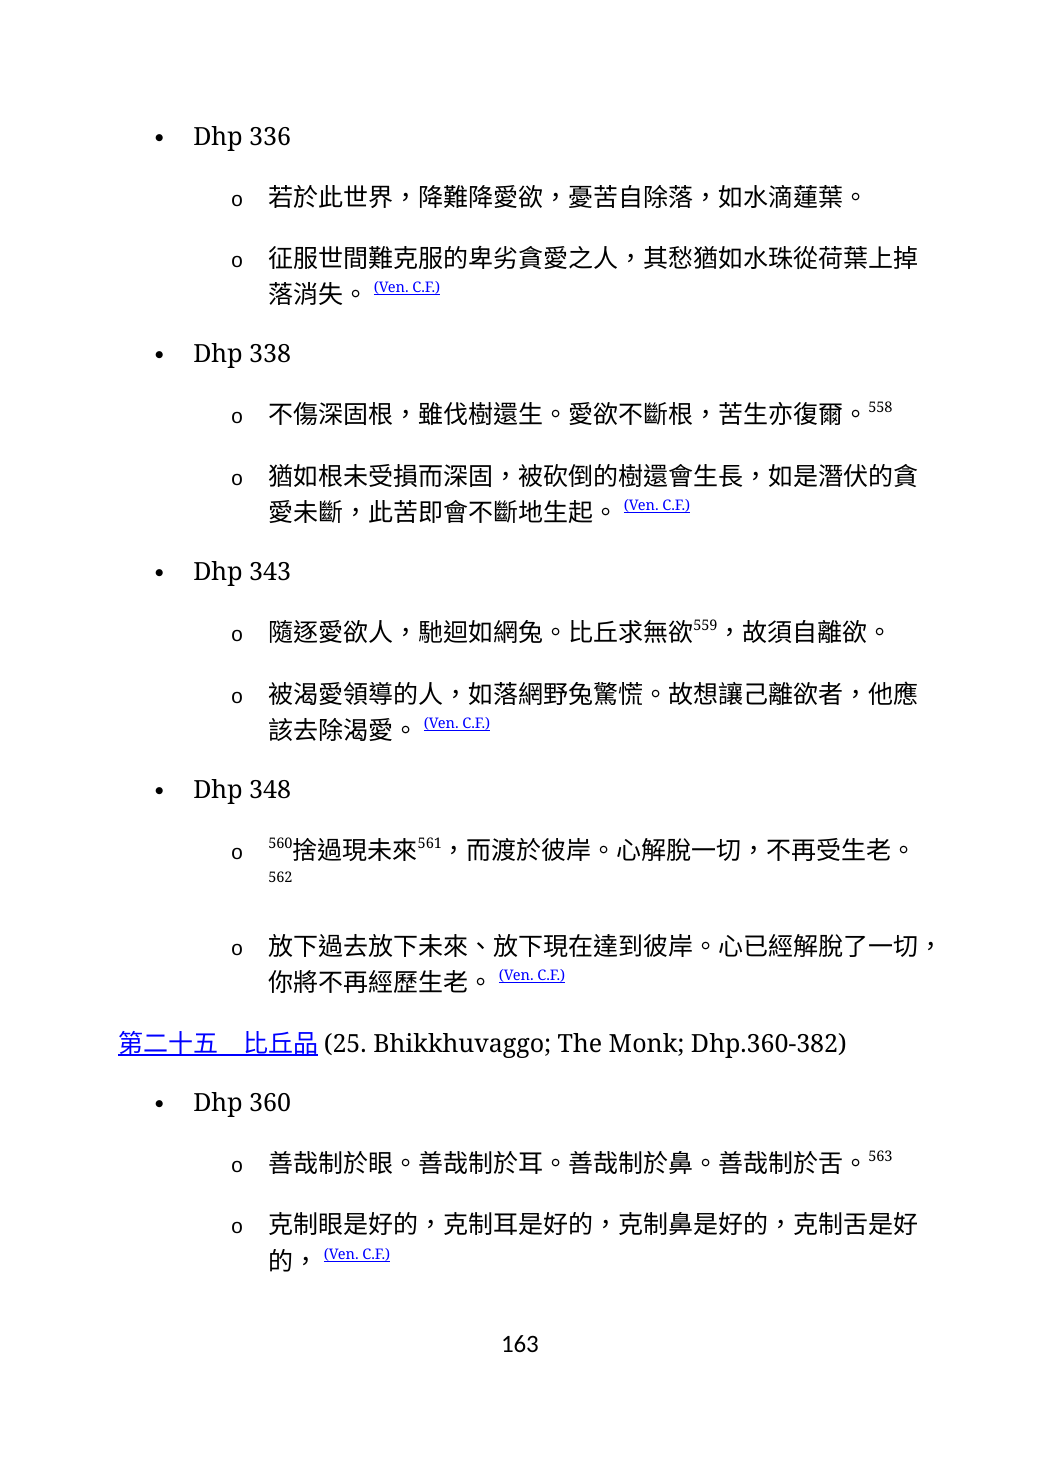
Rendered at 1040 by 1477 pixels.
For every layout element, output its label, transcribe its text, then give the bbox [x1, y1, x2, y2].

list 若於此世界，降難降愛欲，憂苦自除落，如水滴蓮葉。 [231, 177, 921, 213]
list Dhp 360 [156, 1085, 921, 1119]
list 猶如根未受損而深固，被砍倒的樹還會生長，如是潛伏的貪愛未斷，此苦即會不斷地生起。 (Ven. C.F.) [231, 456, 921, 529]
list 被渴愛領導的人，如落網野兔驚慌。故想讓己離欲者，他應該去除渴愛。 (Ven. C.F.) [231, 674, 921, 747]
list 隨逐愛欲人，馳迴如網兔。比丘求無欲，故須自離欲。 [231, 613, 921, 649]
list 征服世間難克服的卑劣貪愛之人，其愁猶如水珠從荷葉上掉落消失。 (Ven. C.F.) [231, 238, 921, 311]
list Dhp 343 [156, 554, 921, 588]
list 放下過去放下未來、放下現在達到彼岸。心已經解脫了一切，你將不再經歷生老。 (Ven. C.F.) [231, 926, 921, 998]
list Dhp 348 [156, 772, 921, 806]
text 第二十五 比丘品 (25. Bhikkhuvaggo; The Monk; Dhp.360-382) [118, 1023, 921, 1060]
list 捨過現未來，而渡於彼岸。心解脫一切，不再受生老。 [231, 831, 921, 901]
list Dhp 338 [156, 336, 921, 370]
list Dhp 336 [156, 118, 921, 152]
list 克制眼是好的，克制耳是好的，克制鼻是好的，克制舌是好的， (Ven. C.F.) [231, 1205, 921, 1277]
list 不傷深固根，雖伐樹還生。愛欲不斷根，苦生亦復爾。 [231, 395, 921, 431]
list 善哉制於眼。善哉制於耳。善哉制於鼻。善哉制於舌。 [231, 1144, 921, 1180]
